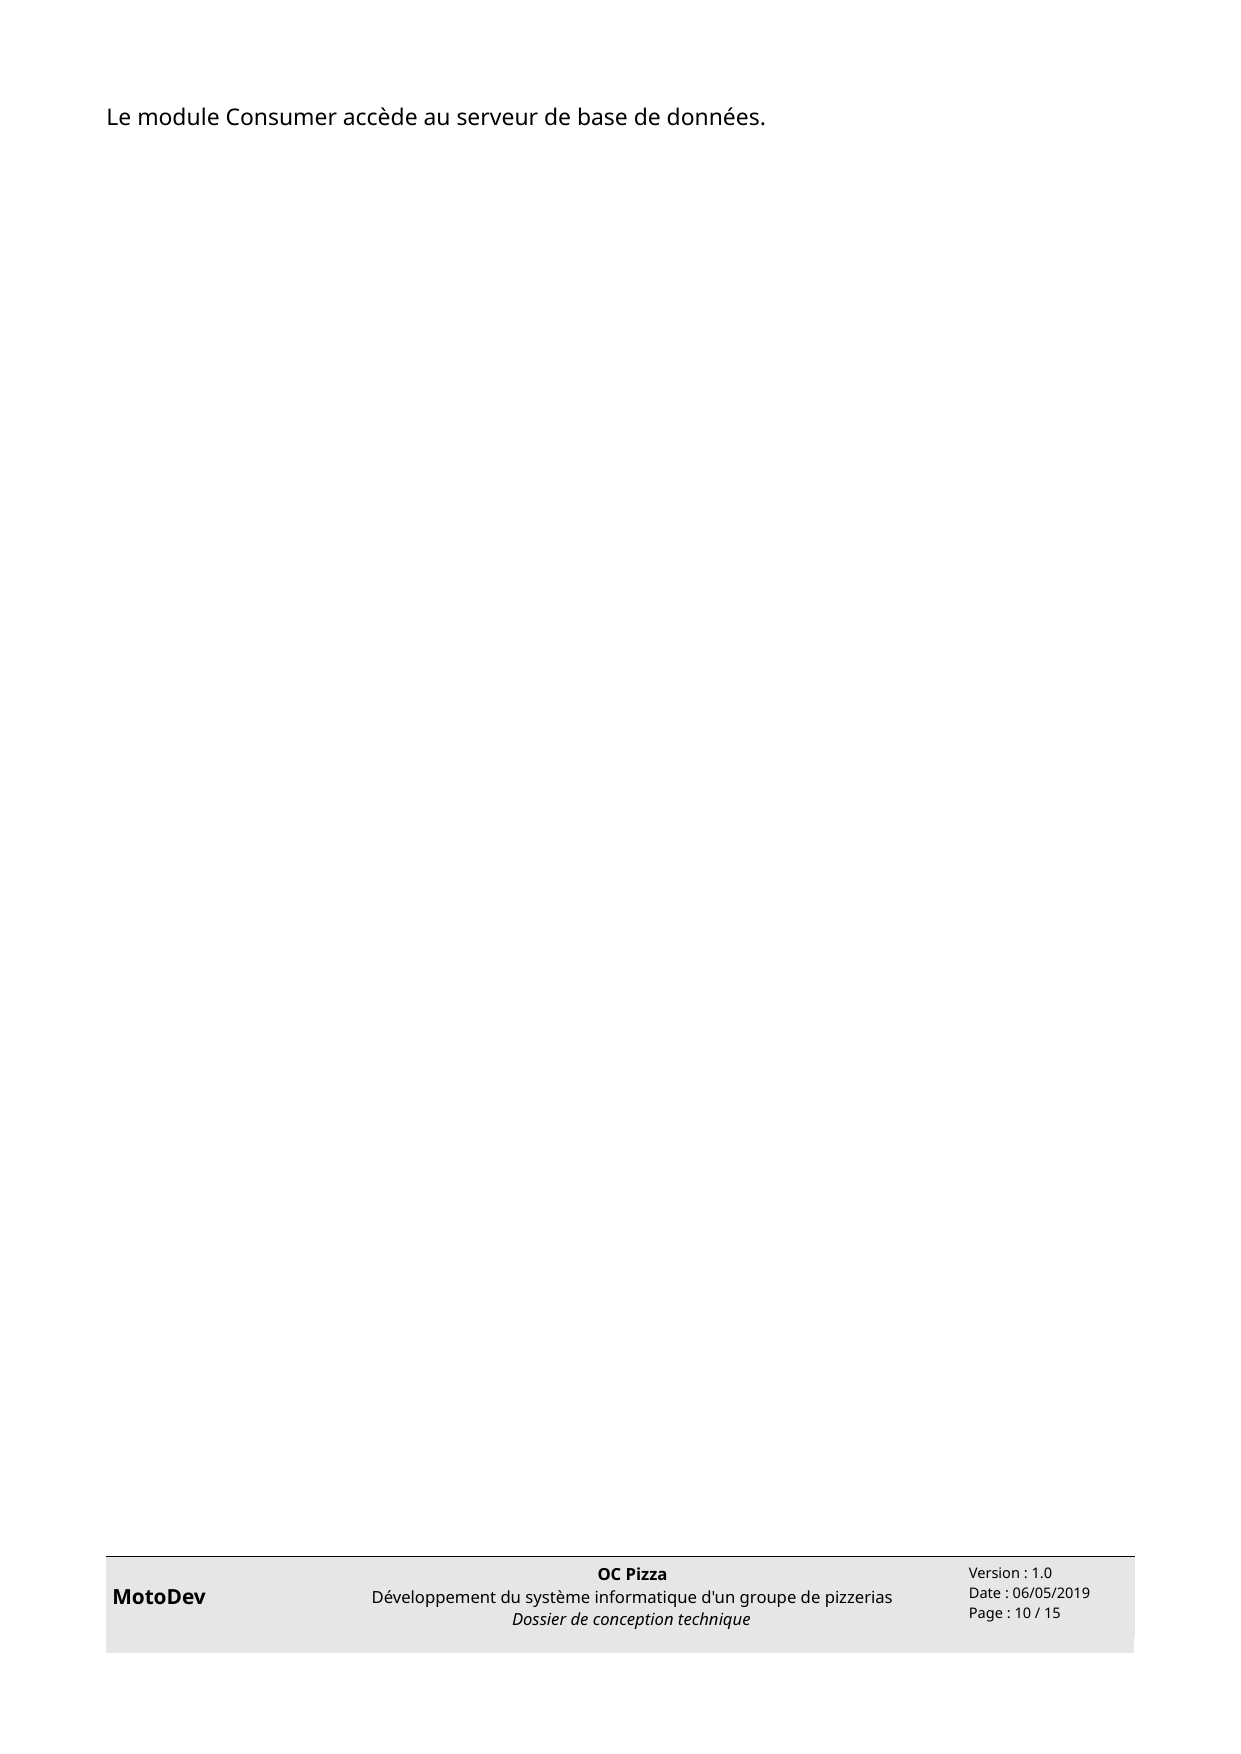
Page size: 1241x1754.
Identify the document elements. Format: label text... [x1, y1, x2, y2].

text Le module Consumer accède au serveur de base de données. [106, 100, 1134, 132]
